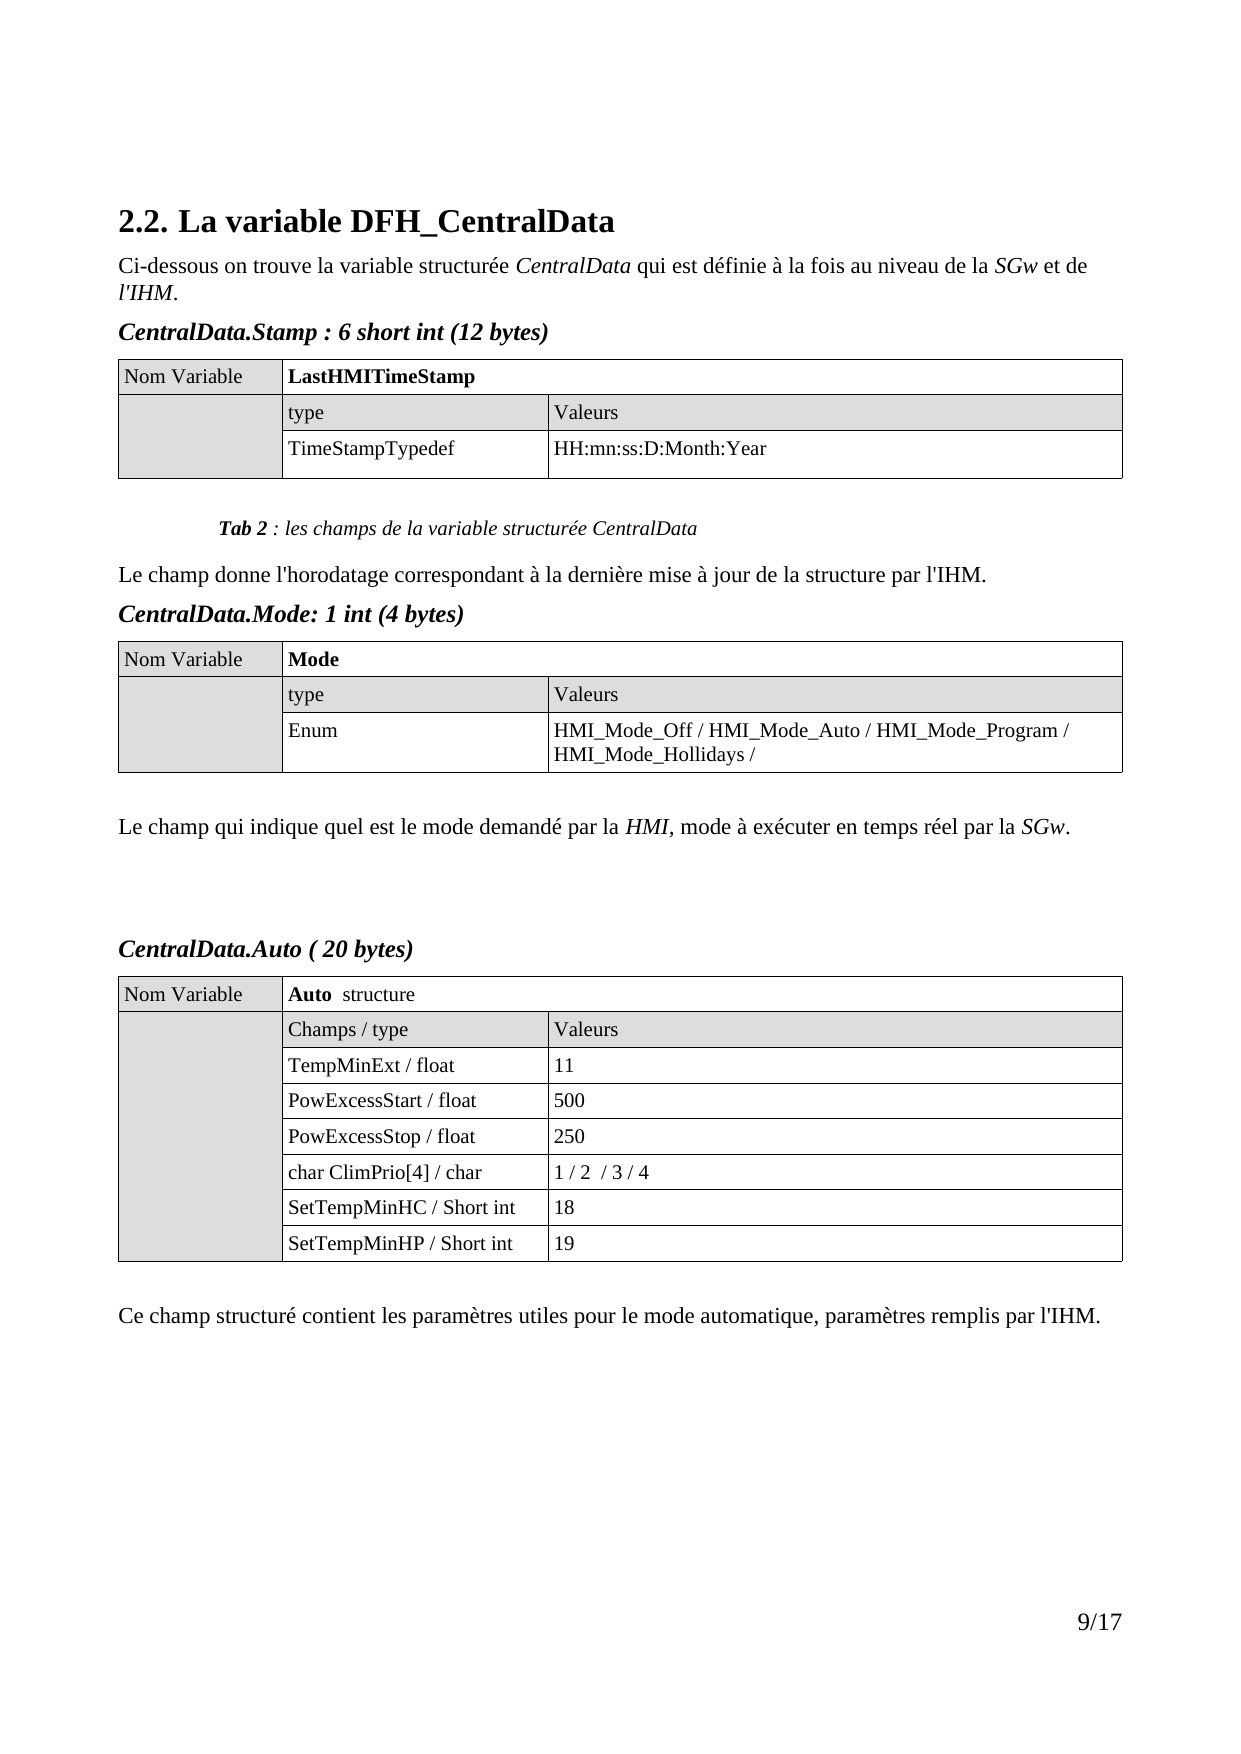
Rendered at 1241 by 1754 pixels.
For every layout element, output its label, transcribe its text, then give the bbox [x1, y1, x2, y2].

table_cell type [283, 677, 548, 712]
table_cell SetTempMinHP / Short int [283, 1226, 548, 1261]
table_cell TempMinExt / float [283, 1048, 548, 1083]
text CentralData.Stamp : 6 short int (12 bytes) [118, 317, 1122, 346]
table_cell Valeurs [549, 677, 1122, 712]
table_cell type [283, 395, 548, 430]
table_cell 250 [549, 1119, 1122, 1154]
subtitle La variable DFH_CentralData [118, 201, 1122, 240]
table_cell TimeStampTypedef [283, 431, 548, 478]
table_cell SetTempMinHC / Short int [283, 1190, 548, 1225]
table_cell 18 [549, 1190, 1122, 1225]
table_cell PowExcessStart / float [283, 1084, 548, 1118]
table_cell 500 [549, 1084, 1122, 1118]
text Le champ qui indique quel est le mode demandé par la HMI, mode à exécuter en temps réel par la SGw. [118, 813, 1122, 839]
table_cell char ClimPrio[4] / char [283, 1155, 548, 1189]
text Le champ donne l'horodatage correspondant à la dernière mise à jour de la structure par l'IHM. [118, 561, 1122, 587]
table_cell [119, 395, 282, 478]
table_header Nom Variable [119, 360, 282, 394]
table_cell HH:mn:ss:D:Month:Year [549, 431, 1122, 478]
table_cell HMI_Mode_Off / HMI_Mode_Auto / HMI_Mode_Program / HMI_Mode_Hollidays / [549, 713, 1122, 772]
table_cell 11 [549, 1048, 1122, 1083]
table_cell PowExcessStop / float [283, 1119, 548, 1154]
table_header LastHMITimeStamp [283, 360, 1122, 394]
text Ci-dessous on trouve la variable structurée CentralData qui est définie à la fois au niveau de la SGw et de l'IHM. [118, 252, 1122, 305]
table_cell 19 [549, 1226, 1122, 1261]
table_cell 1 / 2 / 3 / 4 [549, 1155, 1122, 1189]
table_cell [119, 677, 282, 772]
text CentralData.Auto ( 20 bytes) [118, 934, 1122, 963]
table_header Mode [283, 642, 1122, 676]
table_header Nom Variable [119, 642, 282, 676]
table_header Nom Variable [119, 977, 282, 1011]
text CentralData.Mode: 1 int (4 bytes) [118, 599, 1122, 628]
table_cell Valeurs [549, 1012, 1122, 1047]
table_cell Champs / type [283, 1012, 548, 1047]
table_cell Valeurs [549, 395, 1122, 430]
text Ce champ structuré contient les paramètres utiles pour le mode automatique, paramètres remplis par l'IHM. [118, 1302, 1122, 1328]
table_header Auto structure [283, 977, 1122, 1011]
table_cell [119, 1012, 282, 1261]
table_cell Enum [283, 713, 548, 772]
